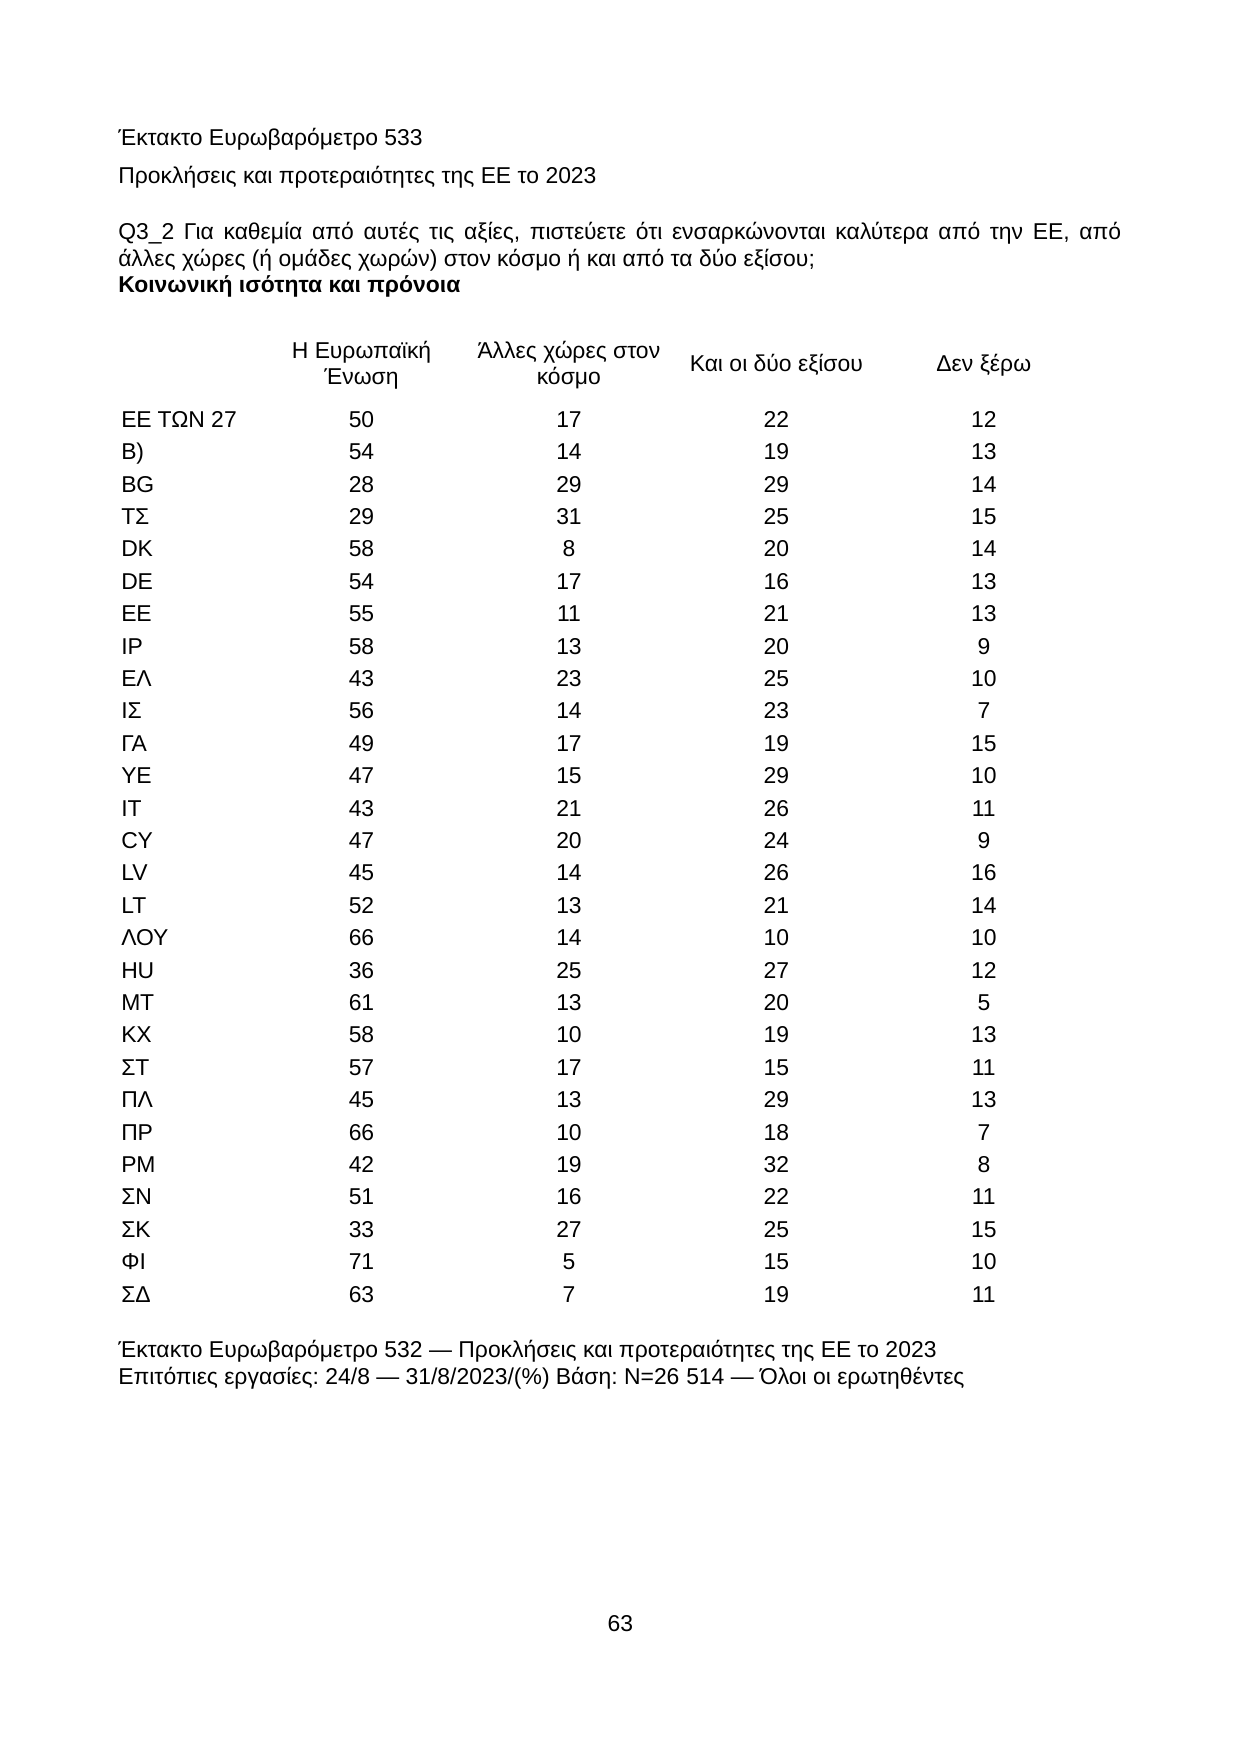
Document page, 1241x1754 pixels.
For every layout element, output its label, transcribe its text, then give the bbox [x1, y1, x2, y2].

table_cell 45 [258, 1083, 465, 1116]
table_cell DK [118, 533, 258, 565]
table_cell CY [118, 824, 258, 856]
table_cell 13 [880, 1018, 1087, 1051]
table_cell ΛΟΥ [118, 921, 258, 953]
table_cell 18 [673, 1116, 880, 1148]
table_cell 19 [673, 727, 880, 759]
table_cell 13 [880, 565, 1087, 597]
table_cell 29 [673, 759, 880, 792]
table_cell 47 [258, 824, 465, 856]
table_cell 71 [258, 1245, 465, 1277]
table_cell 15 [673, 1051, 880, 1083]
table_cell BG [118, 468, 258, 500]
table_cell 25 [673, 662, 880, 694]
table_cell 61 [258, 986, 465, 1018]
table_header Άλλες χώρες στον κόσμο [465, 324, 672, 403]
table_cell 66 [258, 1116, 465, 1148]
table_cell 11 [880, 1180, 1087, 1213]
table_cell 10 [880, 921, 1087, 953]
table_cell 24 [673, 824, 880, 856]
table_cell 10 [465, 1116, 672, 1148]
table_cell ΥΕ [118, 759, 258, 792]
table_cell ΜΤ [118, 986, 258, 1018]
table_cell 13 [465, 1083, 672, 1116]
table_cell 5 [465, 1245, 672, 1277]
table_cell 13 [465, 630, 672, 662]
table_cell 14 [880, 468, 1087, 500]
table_cell 20 [673, 986, 880, 1018]
table_cell ΕΛ [118, 662, 258, 694]
table_cell 14 [880, 889, 1087, 921]
table_cell 10 [880, 759, 1087, 792]
table_cell 14 [465, 694, 672, 727]
table_cell 11 [465, 597, 672, 629]
table_cell 19 [465, 1148, 672, 1180]
table_cell 29 [673, 1083, 880, 1116]
table_cell 15 [465, 759, 672, 792]
table_cell 36 [258, 954, 465, 986]
table_header [118, 324, 258, 403]
table_cell 5 [880, 986, 1087, 1018]
table_cell 13 [880, 1083, 1087, 1116]
table_cell 43 [258, 662, 465, 694]
table_cell 11 [880, 1051, 1087, 1083]
table_cell 58 [258, 533, 465, 565]
table_cell ΕΕ [118, 597, 258, 629]
table_cell 19 [673, 1278, 880, 1310]
table_cell 13 [880, 597, 1087, 629]
table_cell 10 [880, 1245, 1087, 1277]
table_cell 15 [880, 727, 1087, 759]
table_cell 13 [465, 889, 672, 921]
table_cell 32 [673, 1148, 880, 1180]
table_cell ΦΙ [118, 1245, 258, 1277]
table_cell 57 [258, 1051, 465, 1083]
table_cell 20 [673, 533, 880, 565]
table_cell 17 [465, 403, 672, 435]
table_cell 14 [465, 921, 672, 953]
table_cell 17 [465, 1051, 672, 1083]
table_cell 54 [258, 565, 465, 597]
table_cell 47 [258, 759, 465, 792]
table_cell 51 [258, 1180, 465, 1213]
table_cell 45 [258, 856, 465, 889]
table_cell 9 [880, 630, 1087, 662]
table_cell ΠΛ [118, 1083, 258, 1116]
table_cell 26 [673, 792, 880, 824]
table_cell 58 [258, 1018, 465, 1051]
table_cell 10 [673, 921, 880, 953]
table_cell 52 [258, 889, 465, 921]
table_cell 12 [880, 954, 1087, 986]
table_cell 42 [258, 1148, 465, 1180]
table_cell 7 [465, 1278, 672, 1310]
table_cell 13 [880, 435, 1087, 468]
table_cell 31 [465, 500, 672, 532]
table_cell DE [118, 565, 258, 597]
table_cell ΤΣ [118, 500, 258, 532]
table_cell 12 [880, 403, 1087, 435]
table_cell 17 [465, 727, 672, 759]
table_cell 14 [880, 533, 1087, 565]
table_cell 16 [673, 565, 880, 597]
table_cell HU [118, 954, 258, 986]
table_cell 23 [673, 694, 880, 727]
table_cell 11 [880, 1278, 1087, 1310]
table_cell 25 [673, 1213, 880, 1245]
table_cell 66 [258, 921, 465, 953]
table_cell 16 [465, 1180, 672, 1213]
table_cell 27 [673, 954, 880, 986]
table_cell 7 [880, 694, 1087, 727]
table_cell 8 [465, 533, 672, 565]
table_cell 29 [465, 468, 672, 500]
table_cell 19 [673, 435, 880, 468]
table_cell LT [118, 889, 258, 921]
table_cell ΓΑ [118, 727, 258, 759]
table_cell 10 [880, 662, 1087, 694]
table_cell 33 [258, 1213, 465, 1245]
text Q3_2 Για καθεμία από αυτές τις αξίες, πιστεύετε ότι ενσαρκώνονται καλύτερα από την ΕΕ, από άλλες χώρες (ή ομάδες χωρών) στον κόσμο ή και από τα δύο εξίσου; [118, 218, 1122, 271]
table_cell 17 [465, 565, 672, 597]
table_cell 14 [465, 435, 672, 468]
table_cell 28 [258, 468, 465, 500]
table_cell ΙΣ [118, 694, 258, 727]
table_cell ΚΧ [118, 1018, 258, 1051]
table_cell 11 [880, 792, 1087, 824]
text Έκτακτο Ευρωβαρόμετρο 532 — Προκλήσεις και προτεραιότητες της ΕΕ το 2023 [118, 1336, 1122, 1363]
table_cell 29 [673, 468, 880, 500]
table_cell 14 [465, 856, 672, 889]
table_cell ΠΡ [118, 1116, 258, 1148]
table_header Η Ευρωπαϊκή Ένωση [258, 324, 465, 403]
table_cell ΙΡ [118, 630, 258, 662]
table_cell 15 [673, 1245, 880, 1277]
table_cell 26 [673, 856, 880, 889]
table_cell 55 [258, 597, 465, 629]
table_cell 9 [880, 824, 1087, 856]
table_cell 16 [880, 856, 1087, 889]
table_cell 15 [880, 1213, 1087, 1245]
table_header Δεν ξέρω [880, 324, 1087, 403]
table_header Και οι δύο εξίσου [673, 324, 880, 403]
table_cell 8 [880, 1148, 1087, 1180]
text Επιτόπιες εργασίες: 24/8 — 31/8/2023/(%) Βάση: N=26 514 — Όλοι οι ερωτηθέντες [118, 1363, 1122, 1389]
table_cell 63 [258, 1278, 465, 1310]
table_cell 49 [258, 727, 465, 759]
table_cell Β) [118, 435, 258, 468]
table_cell 58 [258, 630, 465, 662]
table_cell 50 [258, 403, 465, 435]
table_cell IT [118, 792, 258, 824]
table_cell 15 [880, 500, 1087, 532]
table_cell 13 [465, 986, 672, 1018]
table_cell ΣΤ [118, 1051, 258, 1083]
table_cell ΕΕ ΤΩΝ 27 [118, 403, 258, 435]
table_cell 25 [673, 500, 880, 532]
table_cell 23 [465, 662, 672, 694]
table_cell 22 [673, 1180, 880, 1213]
table_cell 19 [673, 1018, 880, 1051]
table_cell 54 [258, 435, 465, 468]
table_cell 29 [258, 500, 465, 532]
table_cell ΡΜ [118, 1148, 258, 1180]
table_cell 21 [673, 889, 880, 921]
table_cell 10 [465, 1018, 672, 1051]
table_cell ΣΝ [118, 1180, 258, 1213]
table_cell 56 [258, 694, 465, 727]
table_cell LV [118, 856, 258, 889]
table_cell ΣΔ [118, 1278, 258, 1310]
text Κοινωνική ισότητα και πρόνοια [118, 271, 1122, 297]
table_cell 20 [673, 630, 880, 662]
table_cell 22 [673, 403, 880, 435]
table_cell ΣΚ [118, 1213, 258, 1245]
table_cell 7 [880, 1116, 1087, 1148]
table_cell 20 [465, 824, 672, 856]
table_cell 25 [465, 954, 672, 986]
table_cell 27 [465, 1213, 672, 1245]
table_cell 43 [258, 792, 465, 824]
table_cell 21 [465, 792, 672, 824]
table_cell 21 [673, 597, 880, 629]
